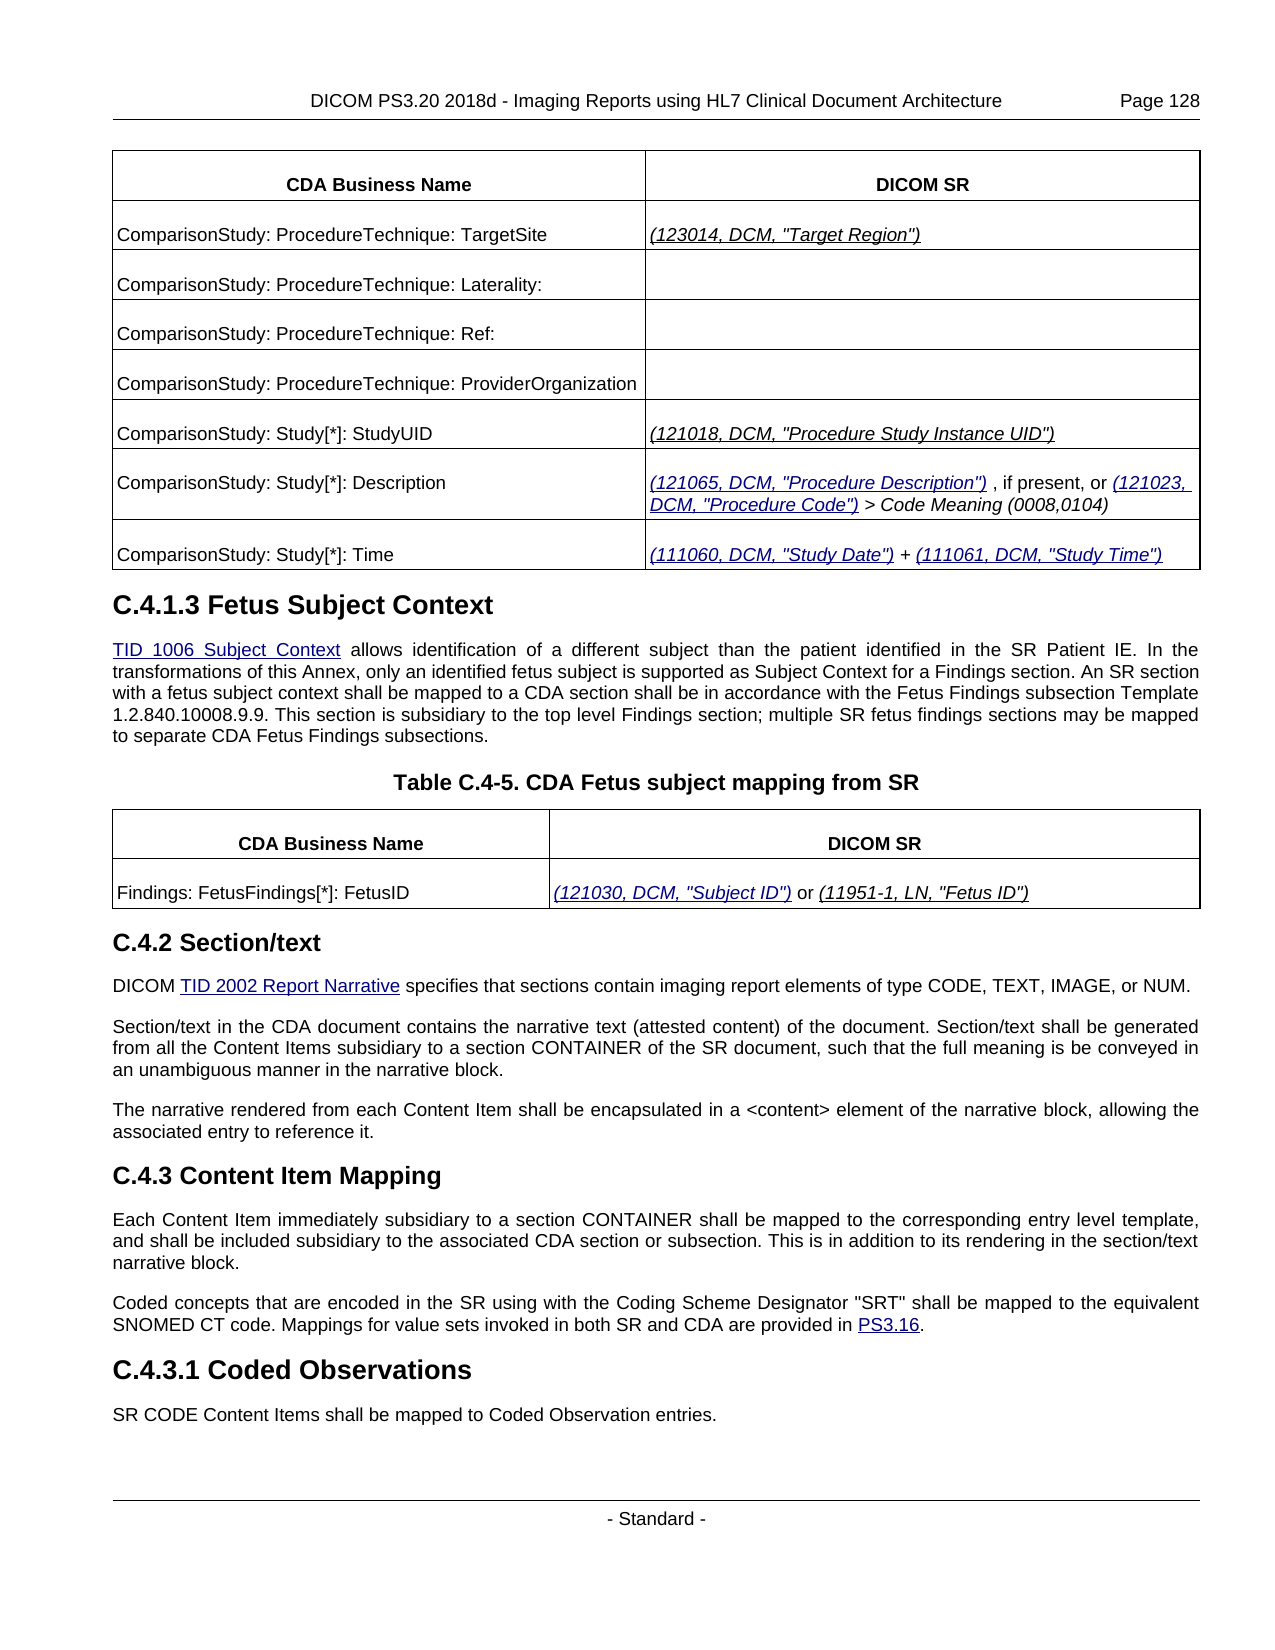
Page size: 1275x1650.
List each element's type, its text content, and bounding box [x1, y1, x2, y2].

text Section/text in the CDA document contains the narrative text (attested content) of the document. Section/text shall be generated from all the Content Items subsidiary to a section CONTAINER of the SR document, such that the full meaning is be conveyed in an unambiguous manner in the narrative block. [112, 1016, 1200, 1080]
table_header DICOM SR [646, 151, 1199, 200]
text C.4.3 Content Item Mapping [112, 1161, 1200, 1189]
text DICOM TID 2002 Report Narrative specifies that sections contain imaging report elements of type CODE, TEXT, IMAGE, or NUM. [112, 975, 1200, 997]
table_cell (121018, DCM, "Procedure Study Instance UID") [646, 400, 1199, 448]
table_cell ComparisonStudy: ProcedureTechnique: ProviderOrganization [113, 350, 645, 398]
table_cell (121030, DCM, "Subject ID") or (11951-1, LN, "Fetus ID") [550, 859, 1199, 908]
table_header CDA Business Name [113, 151, 645, 200]
text Each Content Item immediately subsidiary to a section CONTAINER shall be mapped to the corresponding entry level template, and shall be included subsidiary to the associated CDA section or subsection. This is in addition to its rendering in the section/text narrative block. [112, 1208, 1200, 1273]
table_cell [646, 300, 1199, 349]
text C.4.1.3 Fetus Subject Context [112, 589, 1200, 620]
table_cell ComparisonStudy: Study[*]: StudyUID [113, 400, 645, 448]
table_cell [646, 250, 1199, 299]
text The narrative rendered from each Content Item shall be encapsulated in a <content> element of the narrative block, allowing the associated entry to reference it. [112, 1099, 1200, 1142]
table_cell ComparisonStudy: ProcedureTechnique: Ref: [113, 300, 645, 349]
text SR CODE Content Items shall be mapped to Coded Observation entries. [112, 1404, 1200, 1425]
table_cell (121065, DCM, "Procedure Description") , if present, or (121023, DCM, "Procedure Code") > Code Meaning (0008,0104) [646, 449, 1199, 519]
table_cell (123014, DCM, "Target Region") [646, 201, 1199, 249]
table_cell [646, 350, 1199, 398]
text C.4.2 Section/text [112, 928, 1200, 956]
text Table C.4-5. CDA Fetus subject mapping from SR [112, 769, 1200, 795]
table_header CDA Business Name [113, 810, 549, 858]
text C.4.3.1 Coded Observations [112, 1354, 1200, 1385]
table_cell ComparisonStudy: ProcedureTechnique: Laterality: [113, 250, 645, 299]
table_cell Findings: FetusFindings[*]: FetusID [113, 859, 549, 908]
table_header DICOM SR [550, 810, 1199, 858]
text TID 1006 Subject Context allows identification of a different subject than the patient identified in the SR Patient IE. In the transformations of this Annex, only an identified fetus subject is supported as Subject Context for a Findings section. An SR section with a fetus subject context shall be mapped to a CDA section shall be in accordance with the Fetus Findings subsection Template 1.2.840.10008.9.9. This section is subsidiary to the top level Findings section; multiple SR fetus findings sections may be mapped to separate CDA Fetus Findings subsections. [112, 639, 1200, 747]
table_cell ComparisonStudy: Study[*]: Description [113, 449, 645, 519]
text Coded concepts that are encoded in the SR using with the Coding Scheme Designator "SRT" shall be mapped to the equivalent SNOMED CT code. Mappings for value sets invoked in both SR and CDA are provided in PS3.16. [112, 1292, 1200, 1335]
table_cell ComparisonStudy: ProcedureTechnique: TargetSite [113, 201, 645, 249]
table_cell ComparisonStudy: Study[*]: Time [113, 520, 645, 569]
table_cell (111060, DCM, "Study Date") + (111061, DCM, "Study Time") [646, 520, 1199, 569]
